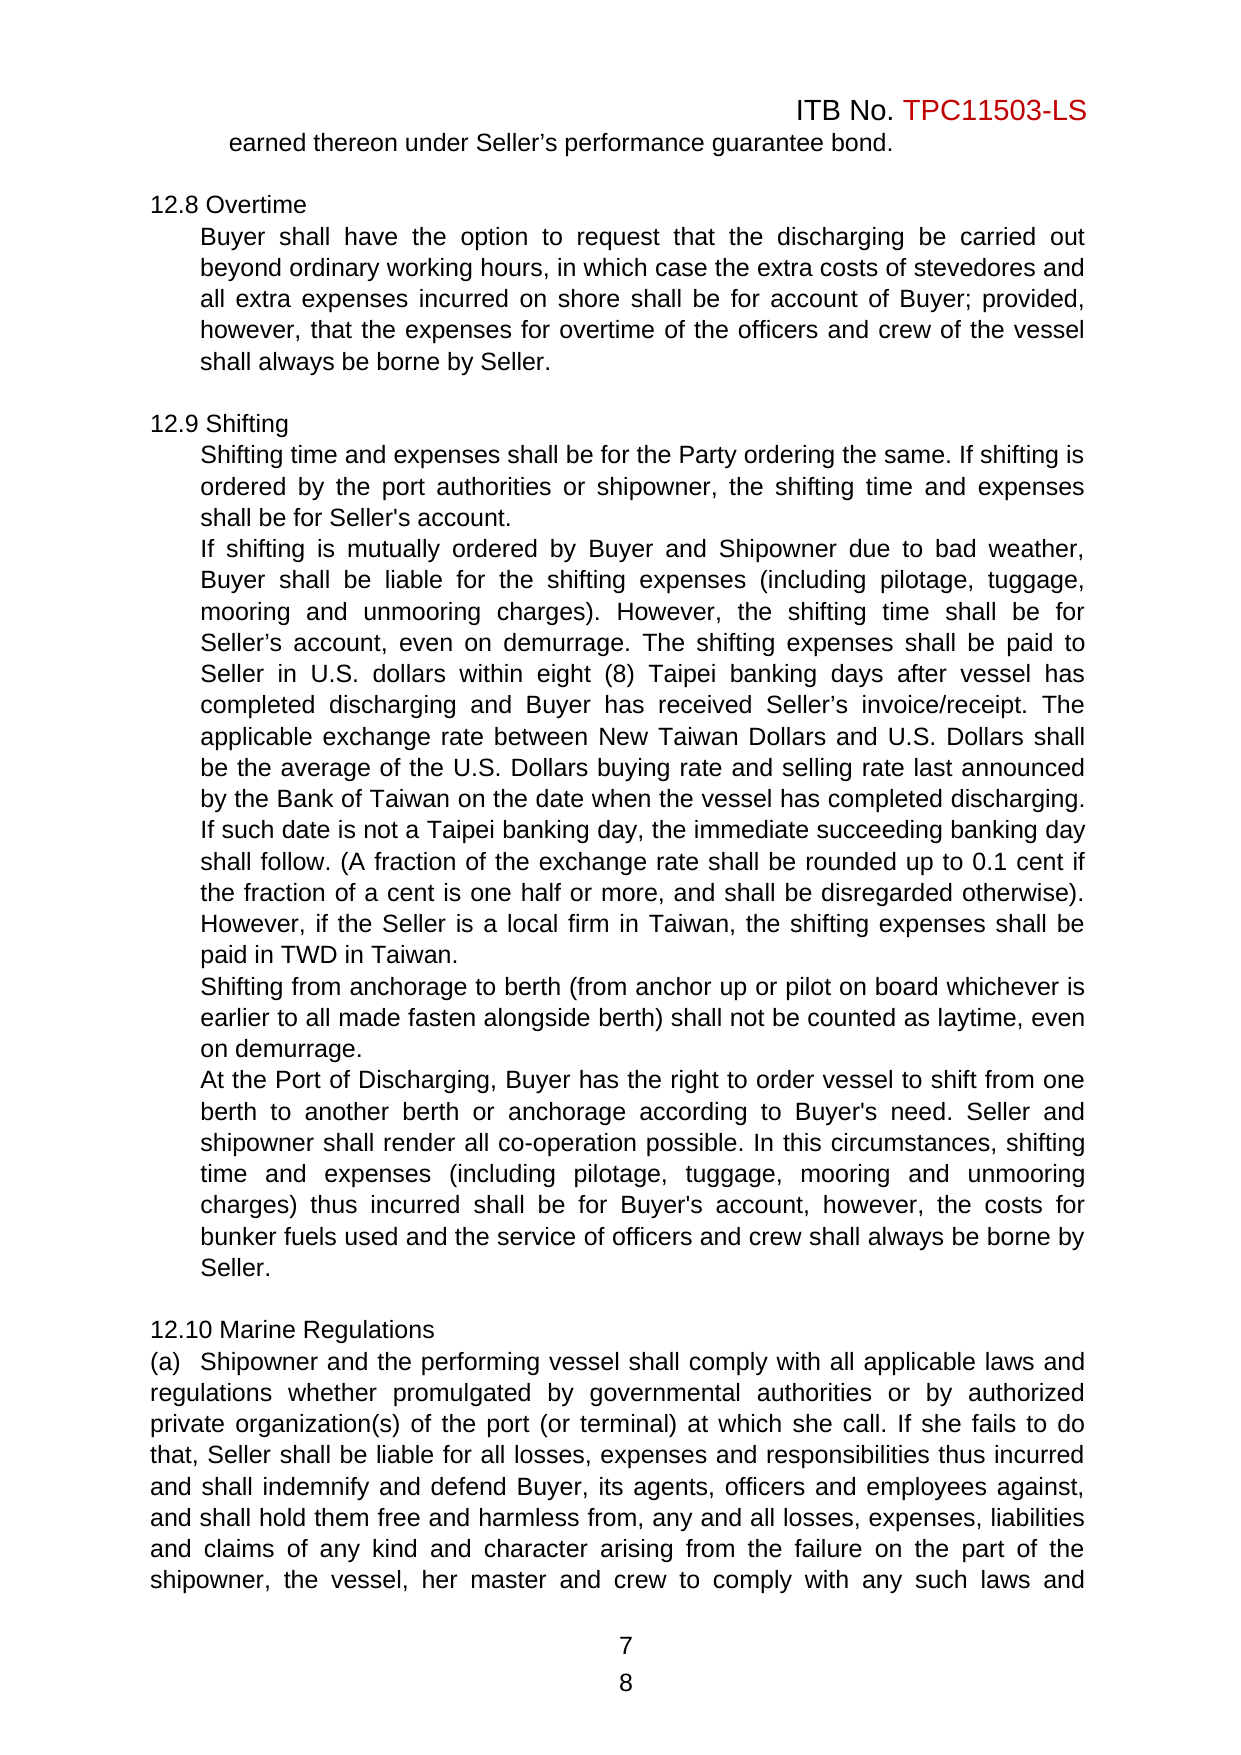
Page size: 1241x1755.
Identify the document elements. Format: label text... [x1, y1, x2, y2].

list Shipowner and the performing vessel shall comply with all applicable laws and regulations whether promulgated by governmental authorities or by authorized private organization(s) of the port (or terminal) at which she call. If she fails to do that, Seller shall be liable for all losses, expenses and responsibilities thus incurred and shall indemnify and defend Buyer, its agents, officers and employees against, and shall hold them free and harmless from, any and all losses, expenses, liabilities and claims of any kind and character arising from the failure on the part of the shipowner, the vessel, her master and crew to comply with any such laws and [150, 1345, 1087, 1595]
text If shifting is mutually ordered by Buyer and Shipowner due to bad weather, Buyer shall be liable for the shifting expenses (including pilotage, tuggage, mooring and unmooring charges). However, the shifting time shall be for Seller’s account, even on demurrage. The shifting expenses shall be paid to Seller in U.S. dollars within eight (8) Taipei banking days after vessel has completed discharging and Buyer has received Seller’s invoice/receipt. The applicable exchange rate between New Taiwan Dollars and U.S. Dollars shall be the average of the U.S. Dollars buying rate and selling rate last announced by the Bank of Taiwan on the date when the vessel has completed discharging. If such date is not a Taipei banking day, the immediate succeeding banking day shall follow. (A fraction of the exchange rate shall be rounded up to 0.1 cent if the fraction of a cent is one half or more, and shall be disregarded otherwise). However, if the Seller is a local firm in Taiwan, the shifting expenses shall be paid in TWD in Taiwan. [200, 532, 1087, 970]
text 12.8 Overtime [150, 189, 1087, 220]
text Shifting from anchorage to berth (from anchor up or pilot on board whichever is earlier to all made fasten alongside berth) shall not be counted as laytime, even on demurrage. [200, 970, 1087, 1064]
text Shifting time and expenses shall be for the Party ordering the same. If shifting is ordered by the port authorities or shipowner, the shifting time and expenses shall be for Seller's account. [200, 439, 1087, 532]
text At the Port of Discharging, Buyer has the right to order vessel to shift from one berth to another berth or anchorage according to Buyer's need. Seller and shipowner shall render all co-operation possible. In this circumstances, shifting time and expenses (including pilotage, tuggage, mooring and unmooring charges) thus incurred shall be for Buyer's account, however, the costs for bunker fuels used and the service of officers and crew shall always be borne by Seller. [200, 1064, 1087, 1282]
text 12.9 Shifting [150, 407, 1087, 439]
text Buyer shall have the option to request that the discharging be carried out beyond ordinary working hours, in which case the extra costs of stevedores and all extra expenses incurred on shore shall be for account of Buyer; provided, however, that the expenses for overtime of the officers and crew of the vessel shall always be borne by Seller. [200, 220, 1087, 376]
text 12.10 Marine Regulations [150, 1314, 1087, 1345]
list earned thereon under Seller’s performance guarantee bond. [200, 126, 1087, 157]
